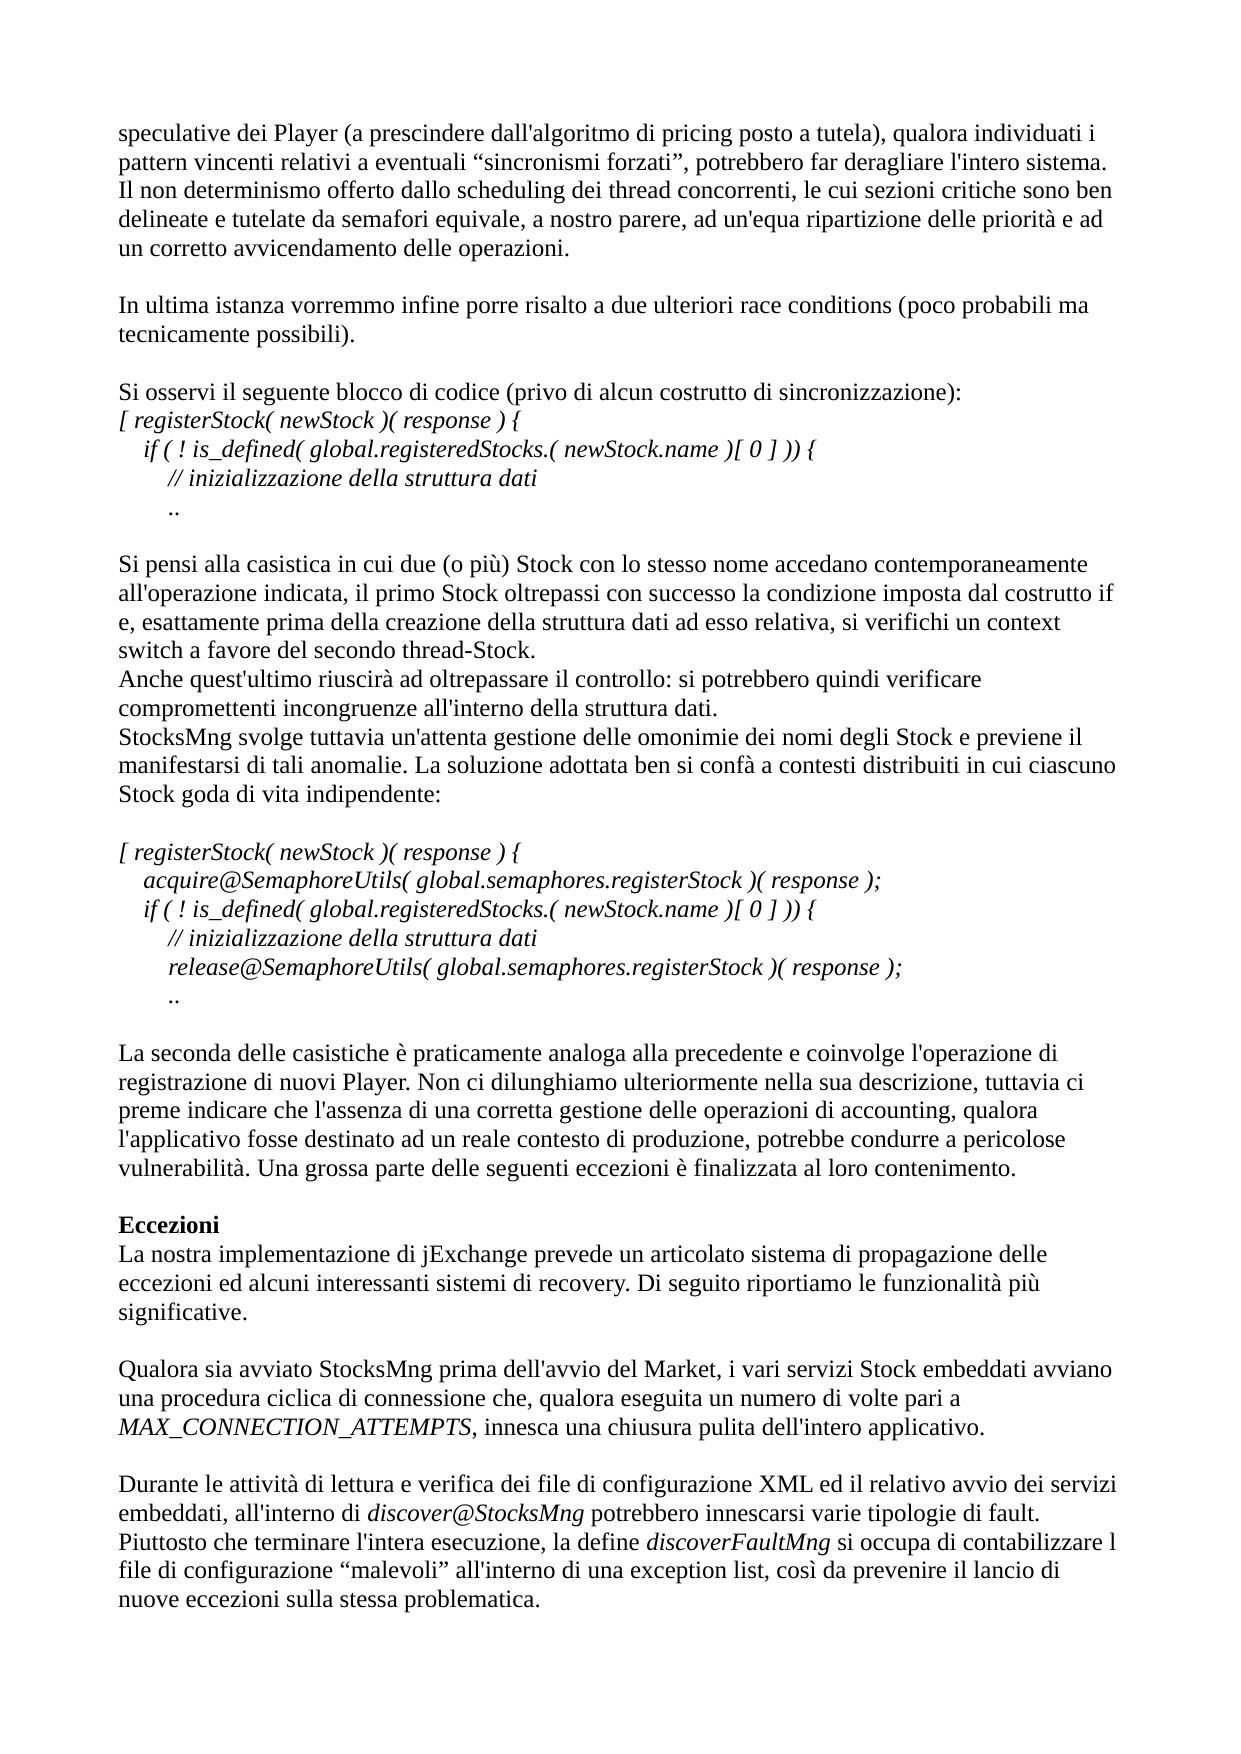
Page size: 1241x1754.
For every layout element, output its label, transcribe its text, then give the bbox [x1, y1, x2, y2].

text [ registerStock( newStock )( response ) { [118, 406, 1122, 434]
text Anche quest'ultimo riuscirà ad oltrepassare il controllo: si potrebbero quindi verificare compromettenti incongruenze all'interno della struttura dati. [118, 664, 1122, 722]
text [ registerStock( newStock )( response ) { [118, 837, 1122, 866]
text La nostra implementazione di jExchange prevede un articolato sistema di propagazione delle eccezioni ed alcuni interessanti sistemi di recovery. Di seguito riportiamo le funzionalità più significative. [118, 1239, 1122, 1326]
text acquire@SemaphoreUtils( global.semaphores.registerStock )( response ); [118, 866, 1122, 894]
text if ( ! is_defined( global.registeredStocks.( newStock.name )[ 0 ] )) { [118, 434, 1122, 463]
text Si pensi alla casistica in cui due (o più) Stock con lo stesso nome accedano contemporaneamente all'operazione indicata, il primo Stock oltrepassi con successo la condizione imposta dal costrutto if e, esattamente prima della creazione della struttura dati ad esso relativa, si verifichi un context switch a favore del secondo thread-Stock. [118, 549, 1122, 664]
text speculative dei Player (a prescindere dall'algoritmo di pricing posto a tutela), qualora individuati i pattern vincenti relativi a eventuali “sincronismi forzati”, potrebbero far deragliare l'intero sistema. [118, 118, 1122, 176]
text // inizializzazione della struttura dati [118, 923, 1122, 952]
text In ultima istanza vorremmo infine porre risalto a due ulteriori race conditions (poco probabili ma tecnicamente possibili). [118, 291, 1122, 348]
text Piuttosto che terminare l'intera esecuzione, la define discoverFaultMng si occupa di contabilizzare l file di configurazione “malevoli” all'interno di una exception list, così da prevenire il lancio di nuove eccezioni sulla stessa problematica. [118, 1527, 1122, 1613]
text if ( ! is_defined( global.registeredStocks.( newStock.name )[ 0 ] )) { [118, 894, 1122, 923]
text Eccezioni [118, 1211, 1122, 1239]
text Il non determinismo offerto dallo scheduling dei thread concorrenti, le cui sezioni critiche sono ben delineate e tutelate da semafori equivale, a nostro parere, ad un'equa ripartizione delle priorità e ad un corretto avvicendamento delle operazioni. [118, 176, 1122, 262]
text Qualora sia avviato StocksMng prima dell'avvio del Market, i vari servizi Stock embeddati avviano una procedura ciclica di connessione che, qualora eseguita un numero di volte pari a MAX_CONNECTION_ATTEMPTS, innesca una chiusura pulita dell'intero applicativo. [118, 1354, 1122, 1441]
text release@SemaphoreUtils( global.semaphores.registerStock )( response ); [118, 952, 1122, 981]
text Si osservi il seguente blocco di codice (privo di alcun costrutto di sincronizzazione): [118, 377, 1122, 406]
text Durante le attività di lettura e verifica dei file di configurazione XML ed il relativo avvio dei servizi embeddati, all'interno di discover@StocksMng potrebbero innescarsi varie tipologie di fault. [118, 1469, 1122, 1527]
text .. [118, 492, 1122, 521]
text StocksMng svolge tuttavia un'attenta gestione delle omonimie dei nomi degli Stock e previene il manifestarsi di tali anomalie. La soluzione adottata ben si confà a contesti distribuiti in cui ciascuno Stock goda di vita indipendente: [118, 722, 1122, 808]
text La seconda delle casistiche è praticamente analoga alla precedente e coinvolge l'operazione di registrazione di nuovi Player. Non ci dilunghiamo ulteriormente nella sua descrizione, tuttavia ci preme indicare che l'assenza di una corretta gestione delle operazioni di accounting, qualora l'applicativo fosse destinato ad un reale contesto di produzione, potrebbe condurre a pericolose vulnerabilità. Una grossa parte delle seguenti eccezioni è finalizzata al loro contenimento. [118, 1038, 1122, 1182]
text // inizializzazione della struttura dati [118, 463, 1122, 492]
text .. [118, 981, 1122, 1009]
